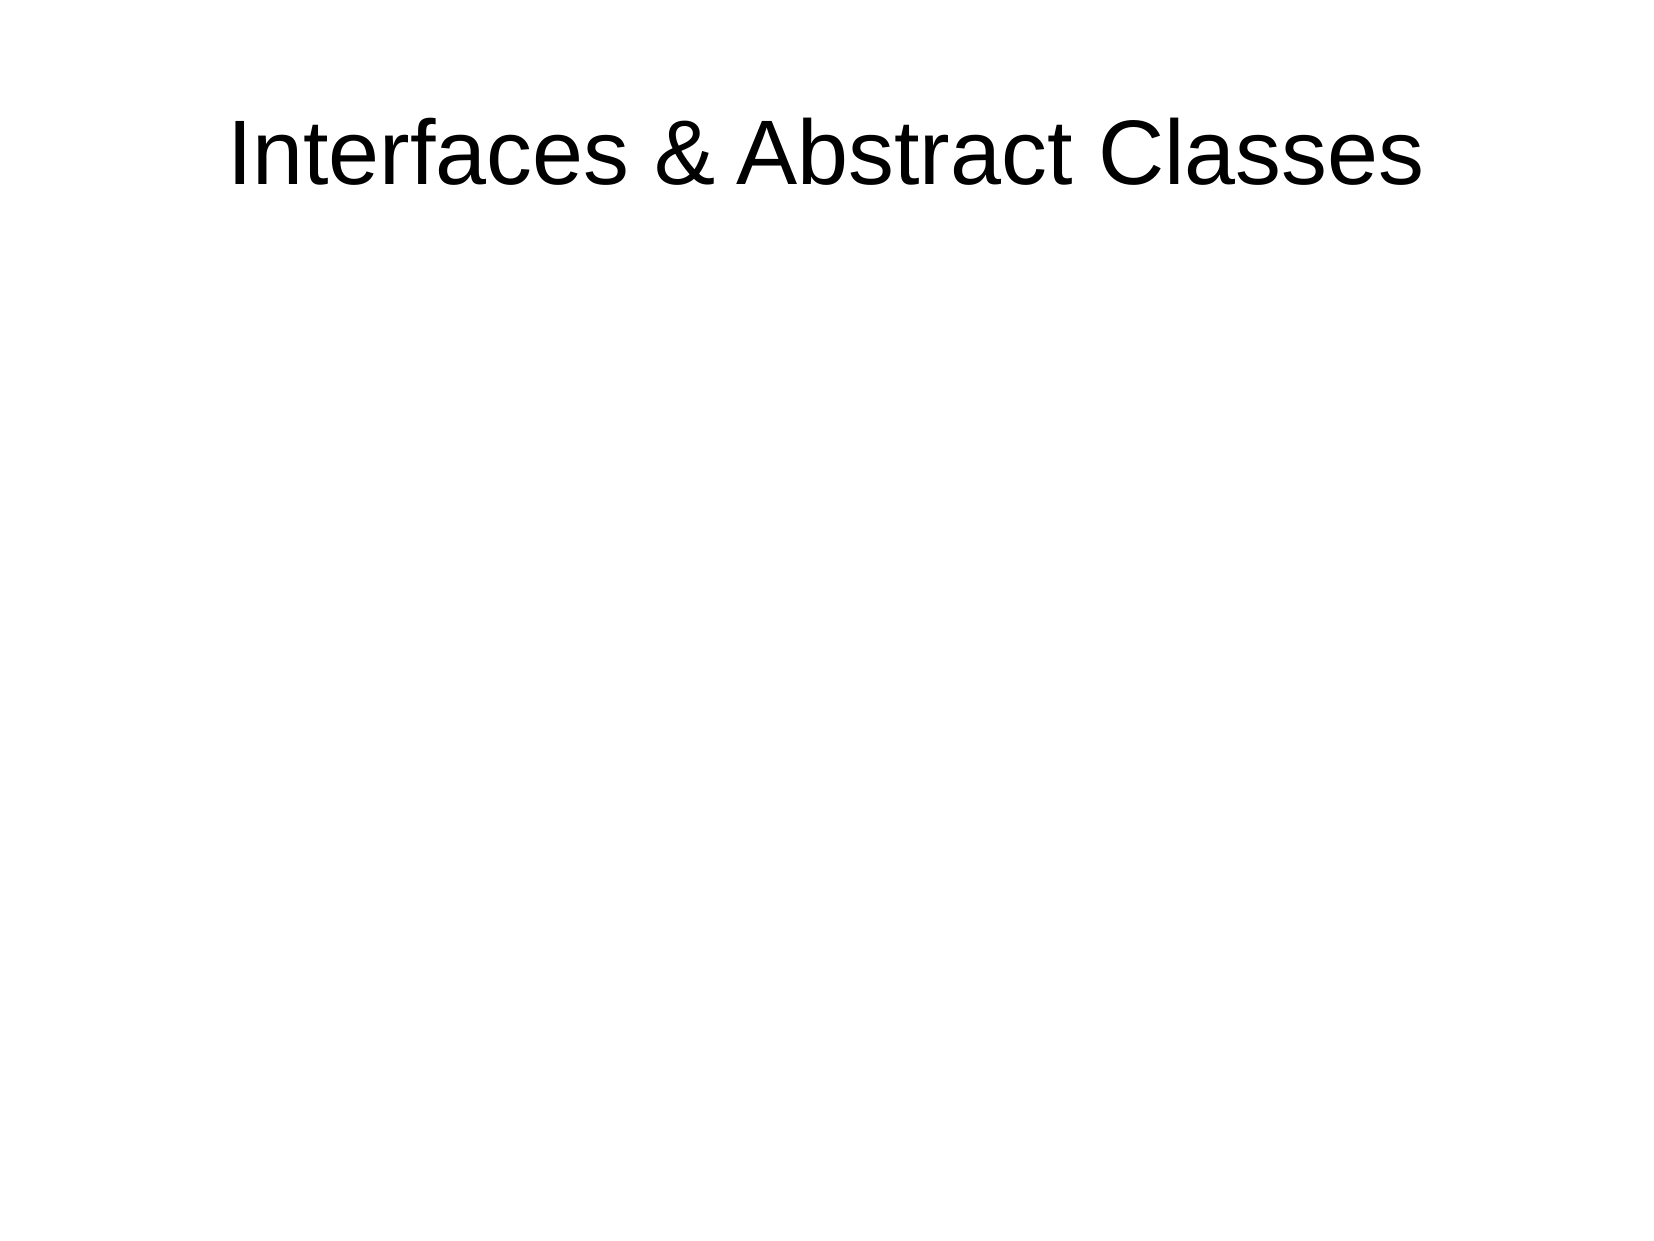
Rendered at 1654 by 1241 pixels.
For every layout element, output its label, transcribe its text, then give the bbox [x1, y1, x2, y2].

title Interfaces & Abstract Classes [82, 49, 1571, 257]
